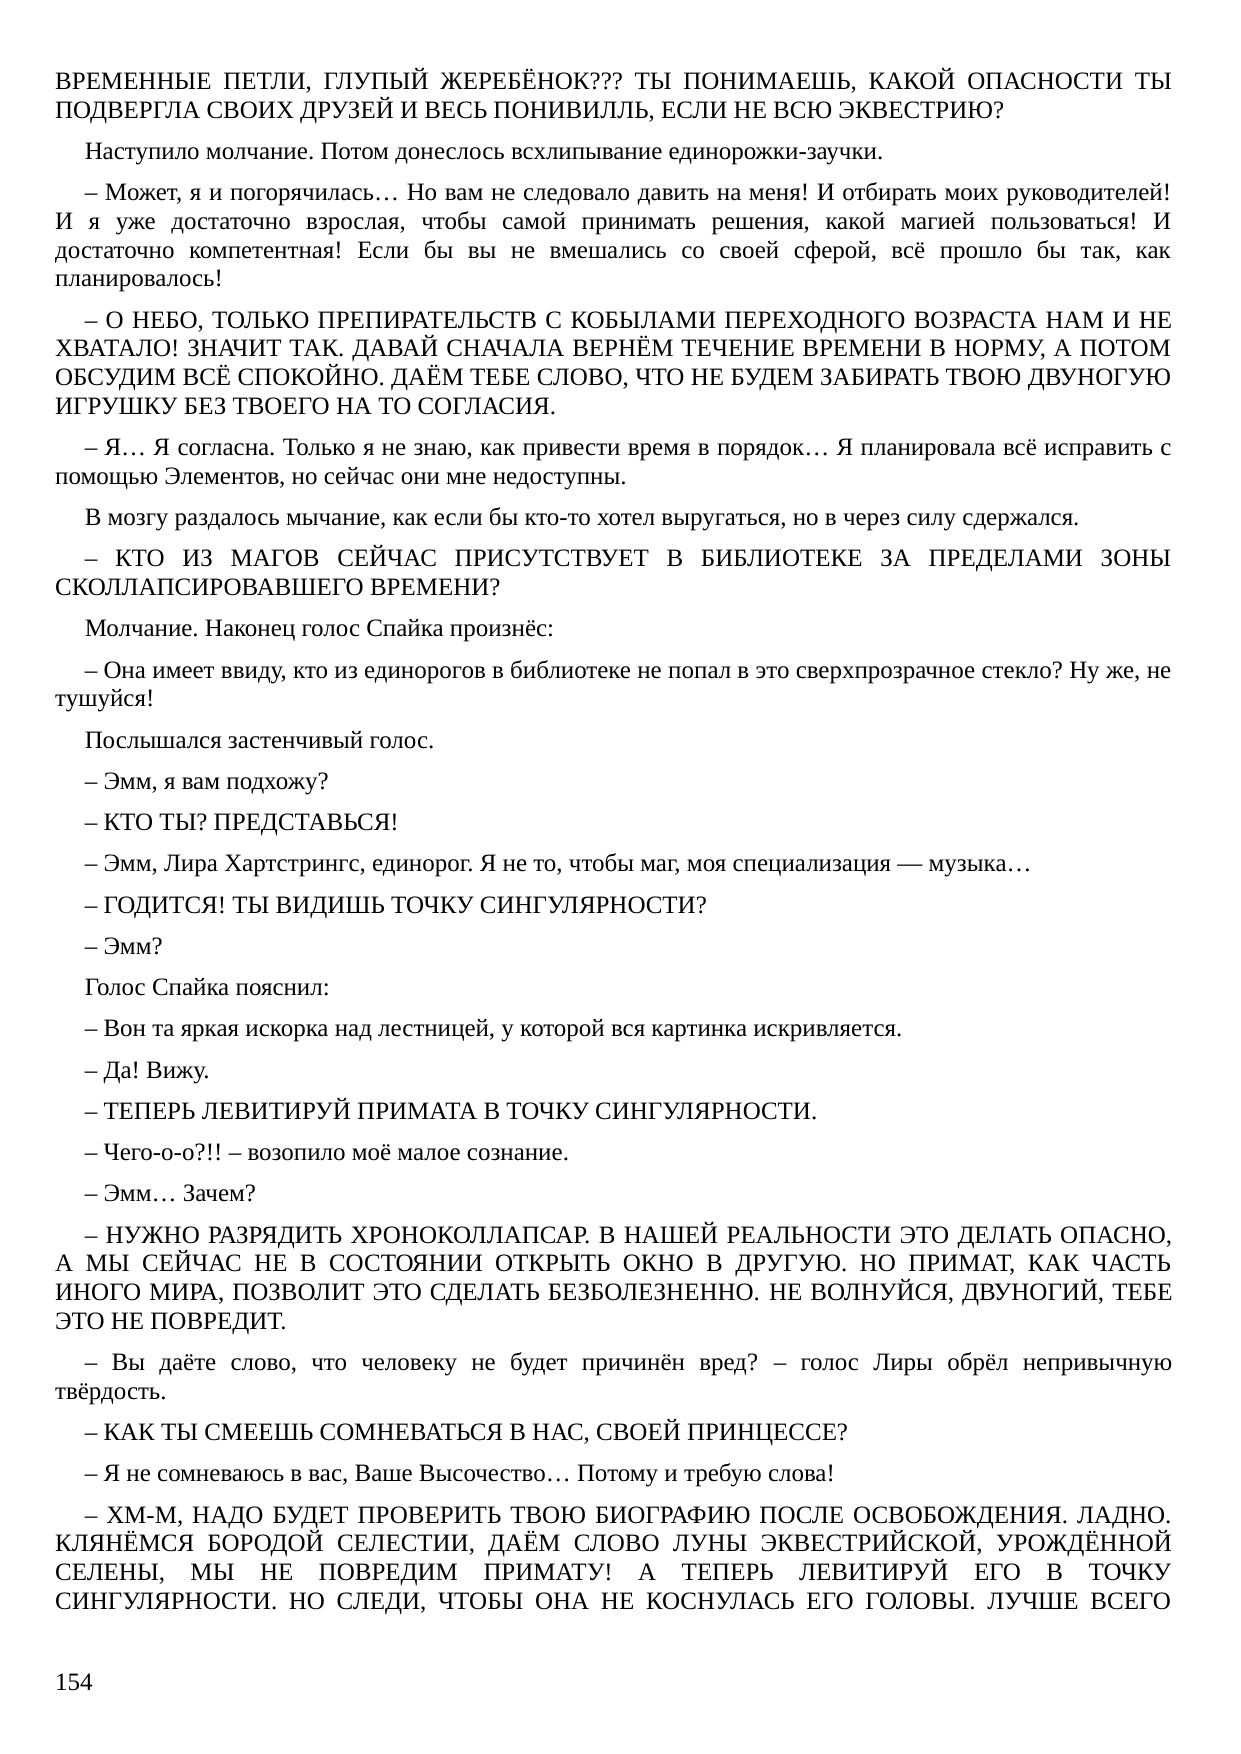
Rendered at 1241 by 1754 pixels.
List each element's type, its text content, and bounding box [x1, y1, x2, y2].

text – КАК ТЫ СМЕЕШЬ СОМНЕВАТЬСЯ В НАС, СВОЕЙ ПРИНЦЕССЕ? [55, 1417, 1173, 1446]
text Наступило молчание. Потом донеслось всхлипывание единорожки-заучки. [55, 136, 1173, 165]
text – ТЕПЕРЬ ЛЕВИТИРУЙ ПРИМАТА В ТОЧКУ СИНГУЛЯРНОСТИ. [55, 1096, 1173, 1125]
text – Она имеет ввиду, кто из единорогов в библиотеке не попал в это сверхпрозрачное стекло? Ну же, не тушуйся! [55, 655, 1173, 712]
text – ХМ-М, НАДО БУДЕТ ПРОВЕРИТЬ ТВОЮ БИОГРАФИЮ ПОСЛЕ ОСВОБОЖДЕНИЯ. ЛАДНО. КЛЯНЁМСЯ БОРОДОЙ СЕЛЕСТИИ, ДАЁМ СЛОВО ЛУНЫ ЭКВЕСТРИЙСКОЙ, УРОЖДЁННОЙ СЕЛЕНЫ, МЫ НЕ ПОВРЕДИМ ПРИМАТУ! А ТЕПЕРЬ ЛЕВИТИРУЙ ЕГО В ТОЧКУ СИНГУЛЯРНОСТИ. НО СЛЕДИ, ЧТОБЫ ОНА НЕ КОСНУЛАСЬ ЕГО ГОЛОВЫ. ЛУЧШЕ ВСЕГО [55, 1500, 1173, 1615]
text – Вы даёте слово, что человеку не будет причинён вред? – голос Лиры обрёл непривычную твёрдость. [55, 1347, 1173, 1405]
text – Да! Вижу. [55, 1055, 1173, 1083]
text – ГОДИТСЯ! ТЫ ВИДИШЬ ТОЧКУ СИНГУЛЯРНОСТИ? [55, 890, 1173, 918]
text Послышался застенчивый голос. [55, 725, 1173, 753]
text – Чего-о-о?!! – возопило моё малое сознание. [55, 1137, 1173, 1166]
text – Эмм… Зачем? [55, 1178, 1173, 1207]
text – Эмм, я вам подхожу? [55, 766, 1173, 795]
text – КТО ИЗ МАГОВ СЕЙЧАС ПРИСУТСТВУЕТ В БИБЛИОТЕКЕ ЗА ПРЕДЕЛАМИ ЗОНЫ СКОЛЛАПСИРОВАВШЕГО ВРЕМЕНИ? [55, 543, 1173, 601]
text Голос Спайка пояснил: [55, 972, 1173, 1001]
text – НУЖНО РАЗРЯДИТЬ ХРОНОКОЛЛАПСАР. В НАШЕЙ РЕАЛЬНОСТИ ЭТО ДЕЛАТЬ ОПАСНО, А МЫ СЕЙЧАС НЕ В СОСТОЯНИИ ОТКРЫТЬ ОКНО В ДРУГУЮ. НО ПРИМАТ, КАК ЧАСТЬ ИНОГО МИРА, ПОЗВОЛИТ ЭТО СДЕЛАТЬ БЕЗБОЛЕЗНЕННО. НЕ ВОЛНУЙСЯ, ДВУНОГИЙ, ТЕБЕ ЭТО НЕ ПОВРЕДИТ. [55, 1220, 1173, 1335]
text – КТО ТЫ? ПРЕДСТАВЬСЯ! [55, 807, 1173, 836]
text – О НЕБО, ТОЛЬКО ПРЕПИРАТЕЛЬСТВ С КОБЫЛАМИ ПЕРЕХОДНОГО ВОЗРАСТА НАМ И НЕ ХВАТАЛО! ЗНАЧИТ ТАК. ДАВАЙ СНАЧАЛА ВЕРНЁМ ТЕЧЕНИЕ ВРЕМЕНИ В НОРМУ, А ПОТОМ ОБСУДИМ ВСЁ СПОКОЙНО. ДАЁМ ТЕБЕ СЛОВО, ЧТО НЕ БУДЕМ ЗАБИРАТЬ ТВОЮ ДВУНОГУЮ ИГРУШКУ БЕЗ ТВОЕГО НА ТО СОГЛАСИЯ. [55, 305, 1173, 420]
text В мозгу раздалось мычание, как если бы кто-то хотел выругаться, но в через силу сдержался. [55, 502, 1173, 531]
text Молчание. Наконец голос Спайка произнёс: [55, 613, 1173, 642]
text – Эмм? [55, 931, 1173, 960]
text – Вон та яркая искорка над лестницей, у которой вся картинка искривляется. [55, 1013, 1173, 1042]
text – Эмм, Лира Хартстрингс, единорог. Я не то, чтобы маг, моя специализация — музыка… [55, 848, 1173, 877]
text – Может, я и погорячилась… Но вам не следовало давить на меня! И отбирать моих руководителей! И я уже достаточно взрослая, чтобы самой принимать решения, какой магией пользоваться! И достаточно компетентная! Если бы вы не вмешались со своей сферой, всё прошло бы так, как планировалось! [55, 177, 1173, 292]
text – Я… Я согласна. Только я не знаю, как привести время в порядок… Я планировала всё исправить с помощью Элементов, но сейчас они мне недоступны. [55, 432, 1173, 490]
text – Я не сомневаюсь в вас, Ваше Высочество… Потому и требую слова! [55, 1458, 1173, 1487]
text ВРЕМЕННЫЕ ПЕТЛИ, ГЛУПЫЙ ЖЕРЕБЁНОК??? ТЫ ПОНИМАЕШЬ, КАКОЙ ОПАСНОСТИ ТЫ ПОДВЕРГЛА СВОИХ ДРУЗЕЙ И ВЕСЬ ПОНИВИЛЛЬ, ЕСЛИ НЕ ВСЮ ЭКВЕСТРИЮ? [55, 66, 1173, 123]
